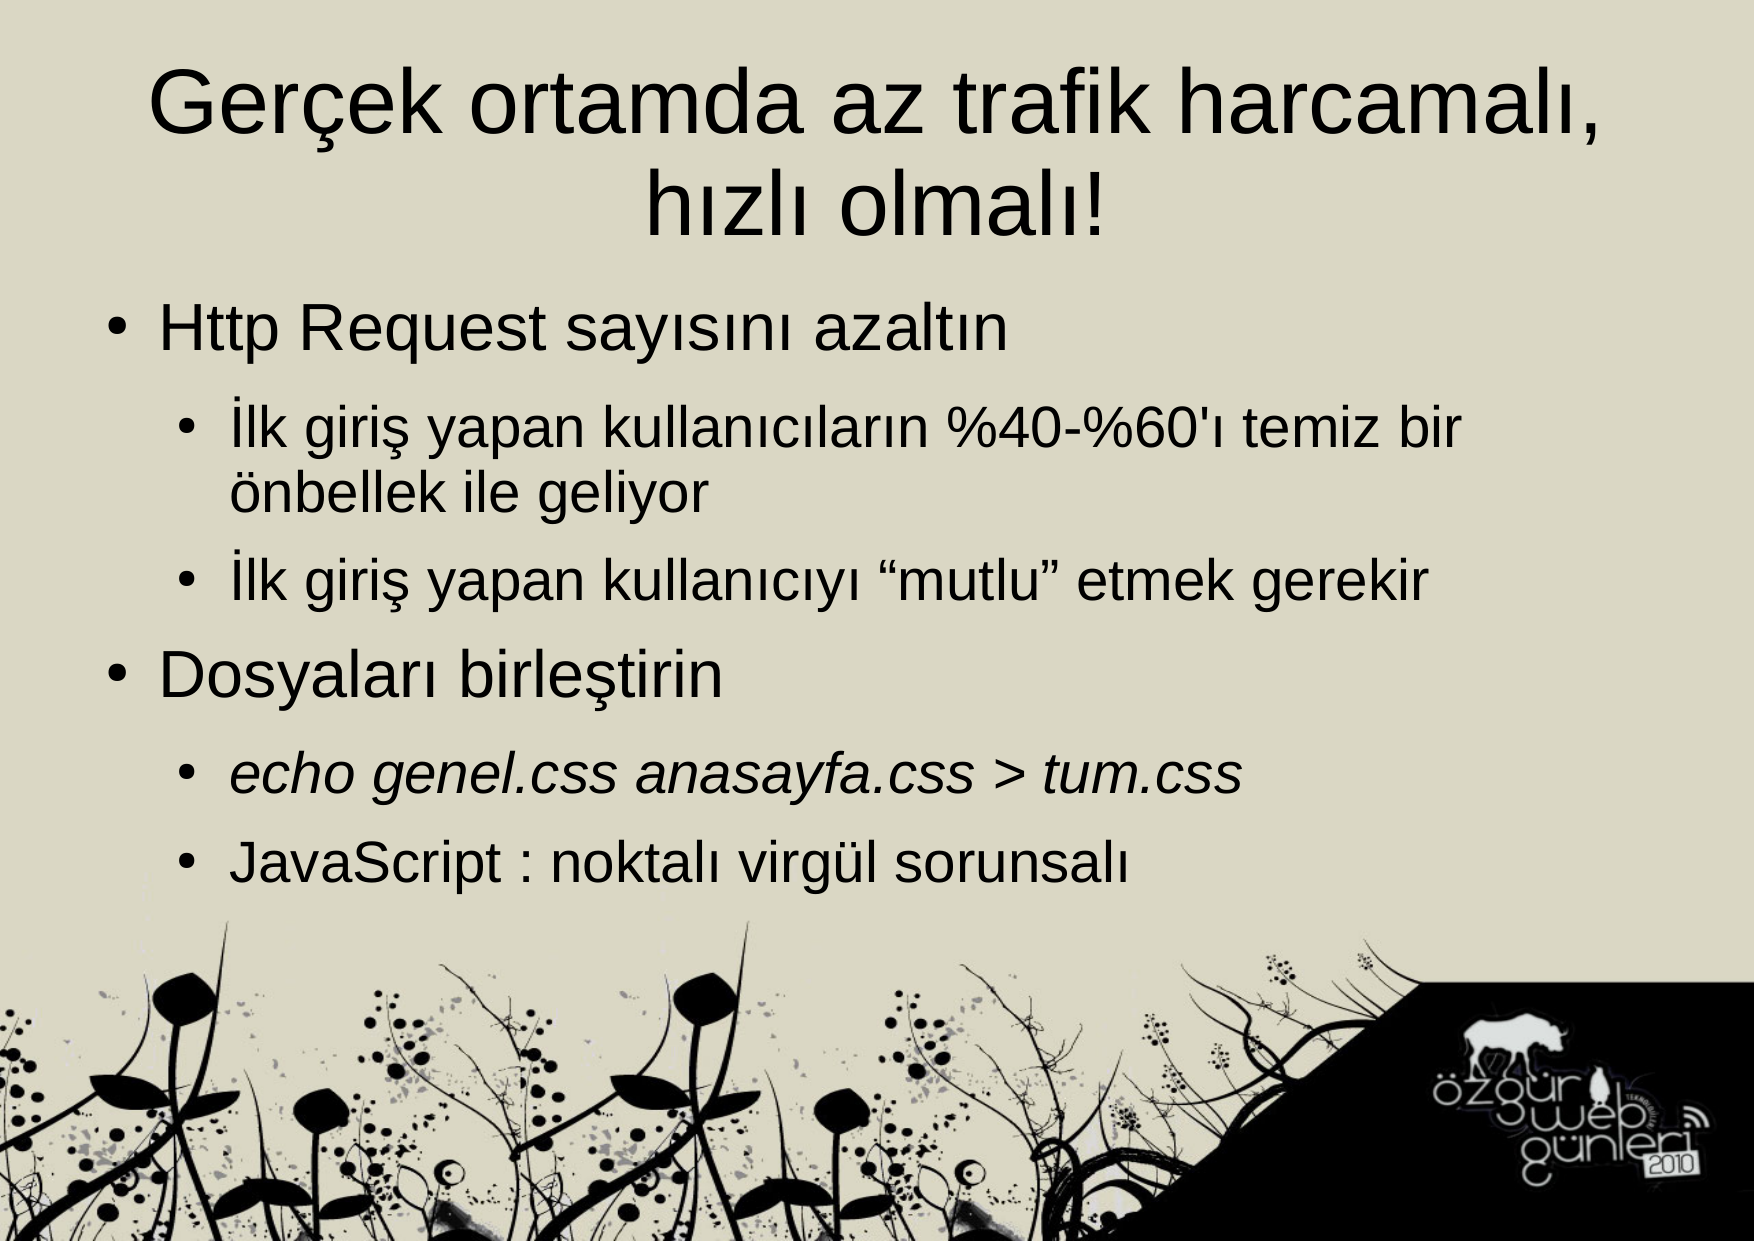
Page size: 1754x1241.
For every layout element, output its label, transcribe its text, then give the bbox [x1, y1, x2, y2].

title Gerçek ortamda az trafik harcamalı, hızlı olmalı! [87, 50, 1667, 256]
list Http Request sayısını azaltın İlk giriş yapan kullanıcıların %40-%60'ı temiz bir önbellek ile geliyor İlk giriş yapan kullanıcıyı “mutlu” etmek gerekir Dosyaları birleştirin echo genel.css anasayfa.css > tum.css JavaScript : noktalı virgül sorunsalı [87, 290, 1667, 1109]
picture [0, 0, 1754, 1241]
